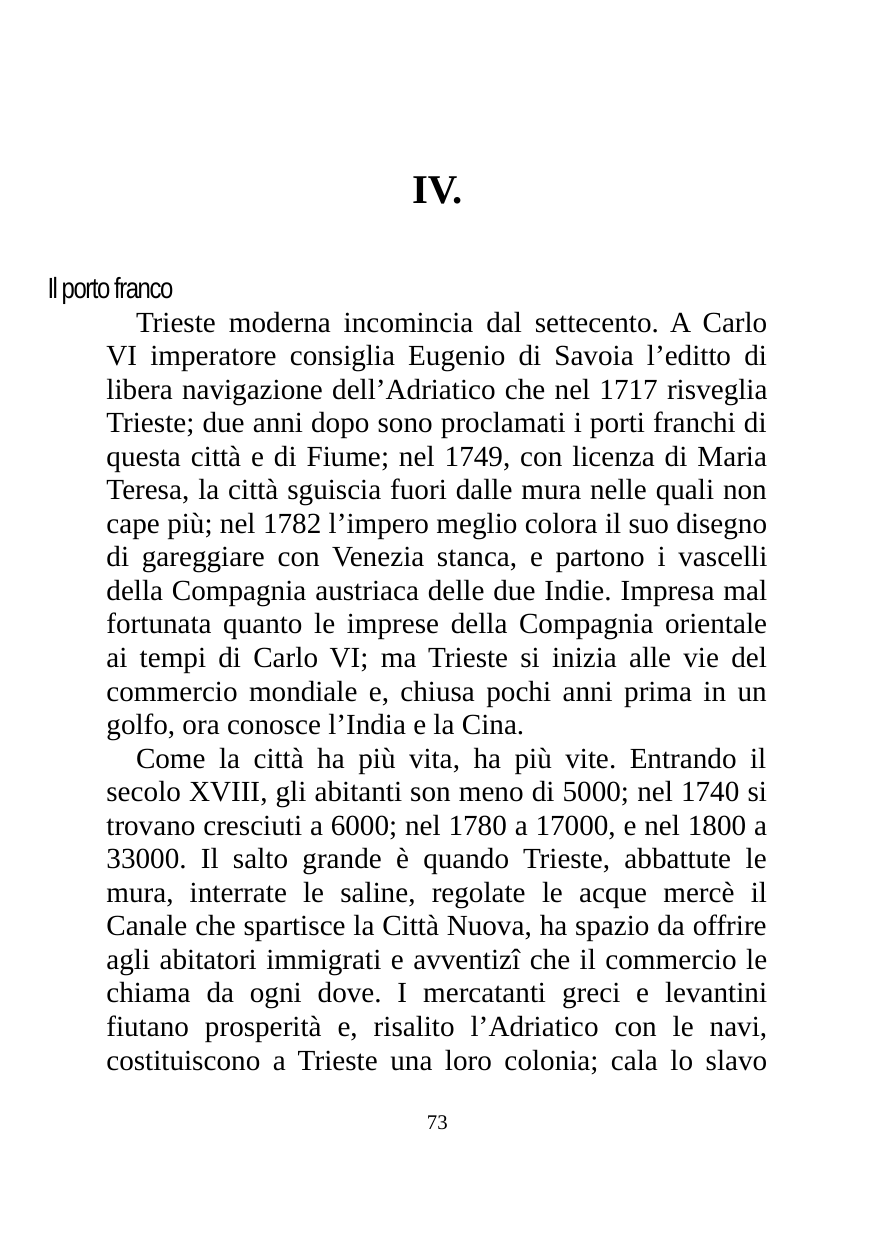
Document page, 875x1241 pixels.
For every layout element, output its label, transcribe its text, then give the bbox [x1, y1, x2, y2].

subtitle IV. [106, 165, 768, 212]
subtitle Il porto franco [47, 271, 768, 305]
text Trieste moderna incomincia dal settecento. A Carlo VI imperatore consiglia Eugenio di Savoia l’editto di libera navigazione dell’Adriatico che nel 1717 risveglia Trieste; due anni dopo sono proclamati i porti franchi di questa città e di Fiume; nel 1749, con licenza di Maria Teresa, la città sguiscia fuori dalle mura nelle quali non cape più; nel 1782 l’impero meglio colora il suo disegno di gareggiare con Venezia stanca, e partono i vascelli della Compagnia austriaca delle due Indie. Impresa mal fortunata quanto le imprese della Compagnia orientale ai tempi di Carlo VI; ma Trieste si inizia alle vie del commercio mondiale e, chiusa pochi anni prima in un golfo, ora conosce l’India e la Cina. [106, 305, 768, 741]
text Come la città ha più vita, ha più vite. Entrando il secolo XVIII, gli abitanti son meno di 5000; nel 1740 si trovano cresciuti a 6000; nel 1780 a 17000, e nel 1800 a 33000. Il salto grande è quando Trieste, abbattute le mura, interrate le saline, regolate le acque mercè il Canale che spartisce la Città Nuova, ha spazio da offrire agli abitatori immigrati e avventizî che il commercio le chiama da ogni dove. I mercatanti greci e levantini fiutano prosperità e, risalito l’Adriatico con le navi, costituiscono a Trieste una loro colonia; cala lo slavo [106, 741, 768, 1076]
